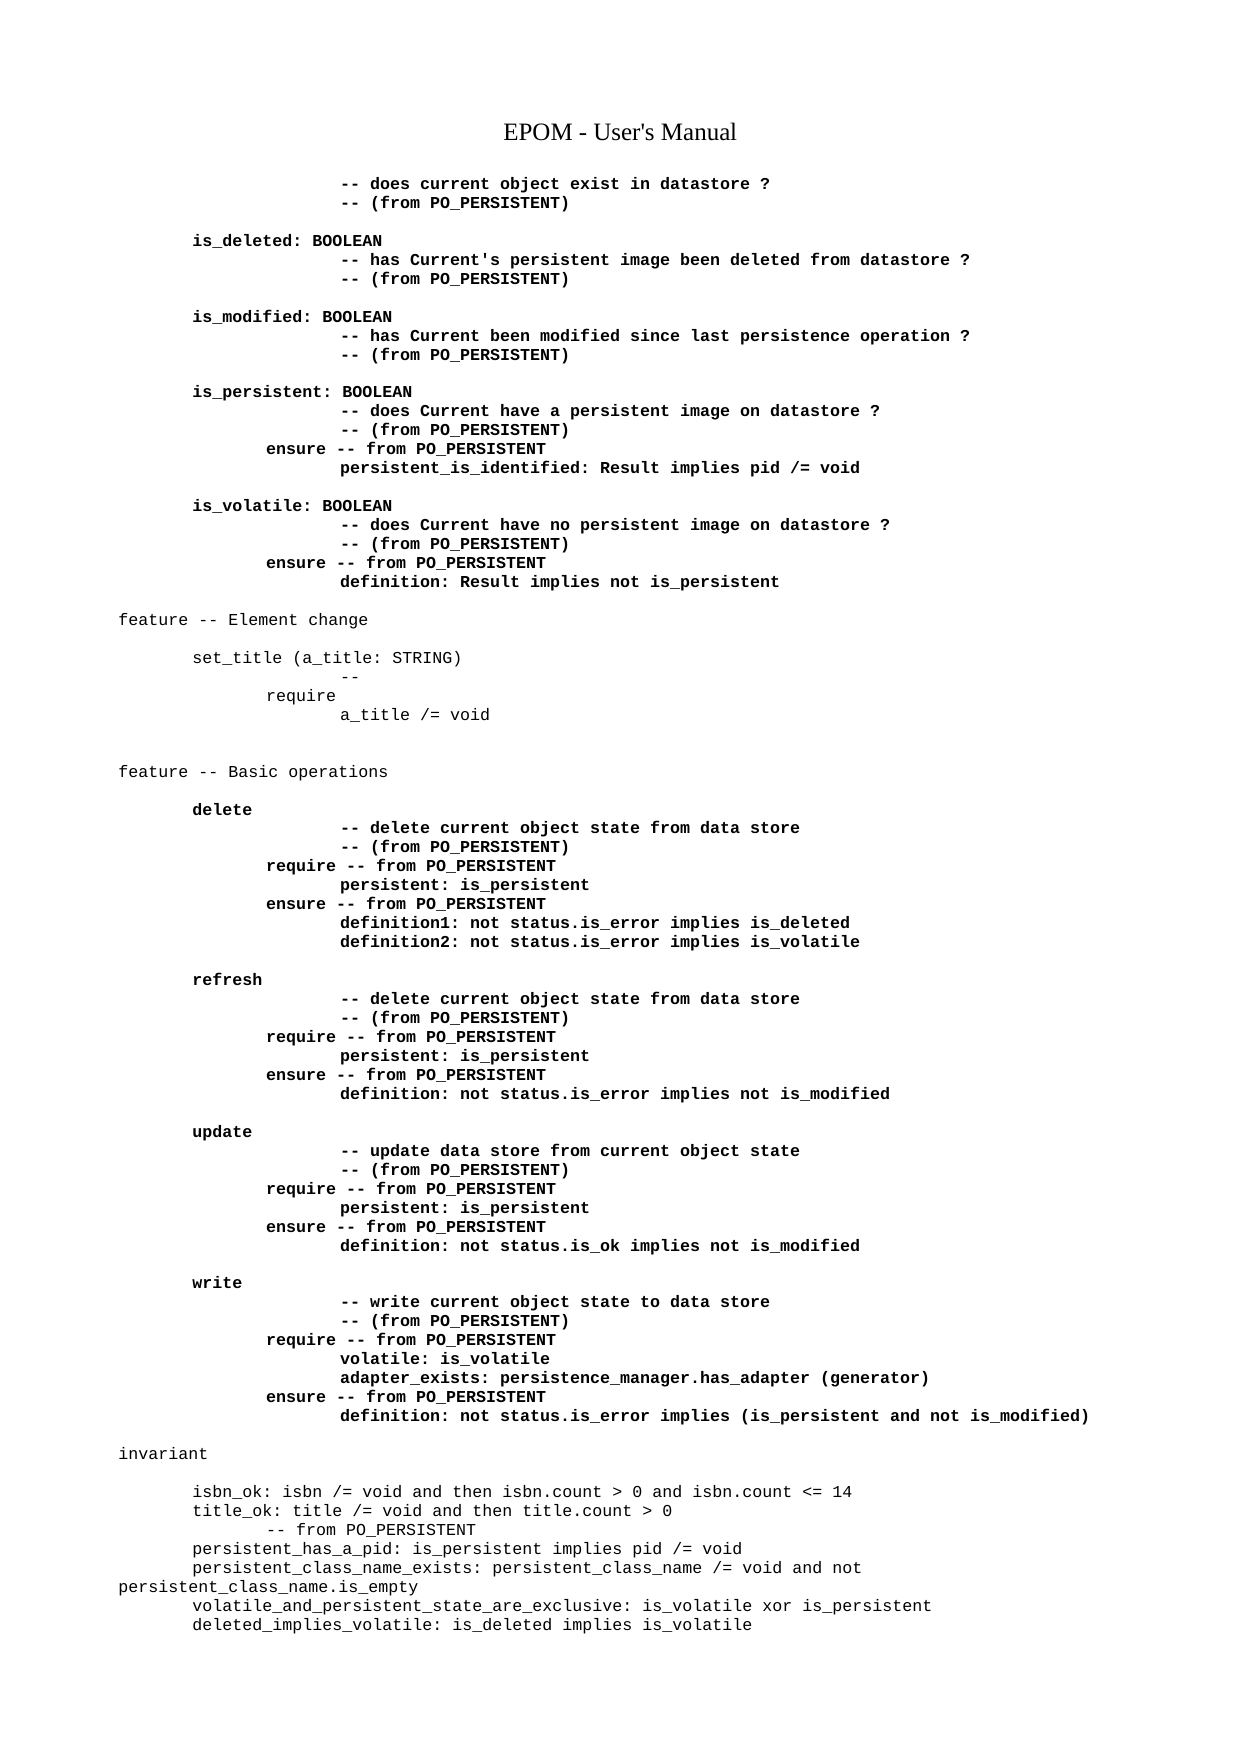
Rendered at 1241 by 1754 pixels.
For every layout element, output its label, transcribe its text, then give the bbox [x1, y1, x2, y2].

text definition: not status.is_error implies (is_persistent and not is_modified) [118, 1408, 1122, 1427]
text persistent: is_persistent [118, 1047, 1122, 1066]
text write [118, 1275, 1122, 1294]
text invariant [118, 1446, 1122, 1464]
text -- (from PO_PERSISTENT) [118, 346, 1122, 365]
text is_modified: BOOLEAN [118, 308, 1122, 327]
text -- [118, 668, 1122, 687]
text definition2: not status.is_error implies is_volatile [118, 934, 1122, 953]
text definition: Result implies not is_persistent [118, 573, 1122, 592]
text volatile: is_volatile [118, 1351, 1122, 1370]
text -- (from PO_PERSISTENT) [118, 1161, 1122, 1180]
text adapter_exists: persistence_manager.has_adapter (generator) [118, 1370, 1122, 1389]
text ensure -- from PO_PERSISTENT [118, 441, 1122, 460]
text -- delete current object state from data store [118, 991, 1122, 1009]
text ensure -- from PO_PERSISTENT [118, 1389, 1122, 1408]
text require [118, 687, 1122, 706]
text -- (from PO_PERSISTENT) [118, 839, 1122, 858]
text -- (from PO_PERSISTENT) [118, 270, 1122, 289]
text definition: not status.is_ok implies not is_modified [118, 1237, 1122, 1256]
text title_ok: title /= void and then title.count > 0 [118, 1502, 1122, 1521]
text persistent_class_name_exists: persistent_class_name /= void and not persistent_class_name.is_empty [118, 1559, 1122, 1597]
text -- update data store from current object state [118, 1142, 1122, 1161]
text persistent_is_identified: Result implies pid /= void [118, 460, 1122, 479]
text feature -- Basic operations [118, 763, 1122, 782]
text -- write current object state to data store [118, 1294, 1122, 1313]
text require -- from PO_PERSISTENT [118, 1028, 1122, 1047]
text is_persistent: BOOLEAN [118, 384, 1122, 403]
text -- (from PO_PERSISTENT) [118, 536, 1122, 554]
text persistent: is_persistent [118, 877, 1122, 896]
text -- has Current's persistent image been deleted from datastore ? [118, 251, 1122, 270]
text require -- from PO_PERSISTENT [118, 1180, 1122, 1199]
text volatile_and_persistent_state_are_exclusive: is_volatile xor is_persistent [118, 1597, 1122, 1616]
text definition1: not status.is_error implies is_deleted [118, 915, 1122, 934]
text refresh [118, 972, 1122, 991]
text ensure -- from PO_PERSISTENT [118, 896, 1122, 915]
text -- (from PO_PERSISTENT) [118, 194, 1122, 213]
text set_title (a_title: STRING) [118, 649, 1122, 668]
text deleted_implies_volatile: is_deleted implies is_volatile [118, 1616, 1122, 1635]
text ensure -- from PO_PERSISTENT [118, 1218, 1122, 1237]
text is_volatile: BOOLEAN [118, 498, 1122, 517]
text -- has Current been modified since last persistence operation ? [118, 327, 1122, 346]
text feature -- Element change [118, 611, 1122, 630]
text delete [118, 801, 1122, 820]
text -- does Current have no persistent image on datastore ? [118, 517, 1122, 536]
text -- delete current object state from data store [118, 820, 1122, 839]
text require -- from PO_PERSISTENT [118, 858, 1122, 877]
text ensure -- from PO_PERSISTENT [118, 554, 1122, 573]
text persistent_has_a_pid: is_persistent implies pid /= void [118, 1540, 1122, 1559]
text require -- from PO_PERSISTENT [118, 1332, 1122, 1351]
text isbn_ok: isbn /= void and then isbn.count > 0 and isbn.count <= 14 [118, 1483, 1122, 1502]
text ensure -- from PO_PERSISTENT [118, 1066, 1122, 1085]
text update [118, 1123, 1122, 1142]
text -- (from PO_PERSISTENT) [118, 1313, 1122, 1332]
text -- (from PO_PERSISTENT) [118, 1009, 1122, 1028]
text is_deleted: BOOLEAN [118, 232, 1122, 251]
text -- from PO_PERSISTENT [118, 1521, 1122, 1540]
text -- (from PO_PERSISTENT) [118, 422, 1122, 441]
text -- does current object exist in datastore ? [118, 175, 1122, 194]
text -- does Current have a persistent image on datastore ? [118, 403, 1122, 422]
text persistent: is_persistent [118, 1199, 1122, 1218]
text a_title /= void [118, 706, 1122, 725]
text definition: not status.is_error implies not is_modified [118, 1085, 1122, 1104]
